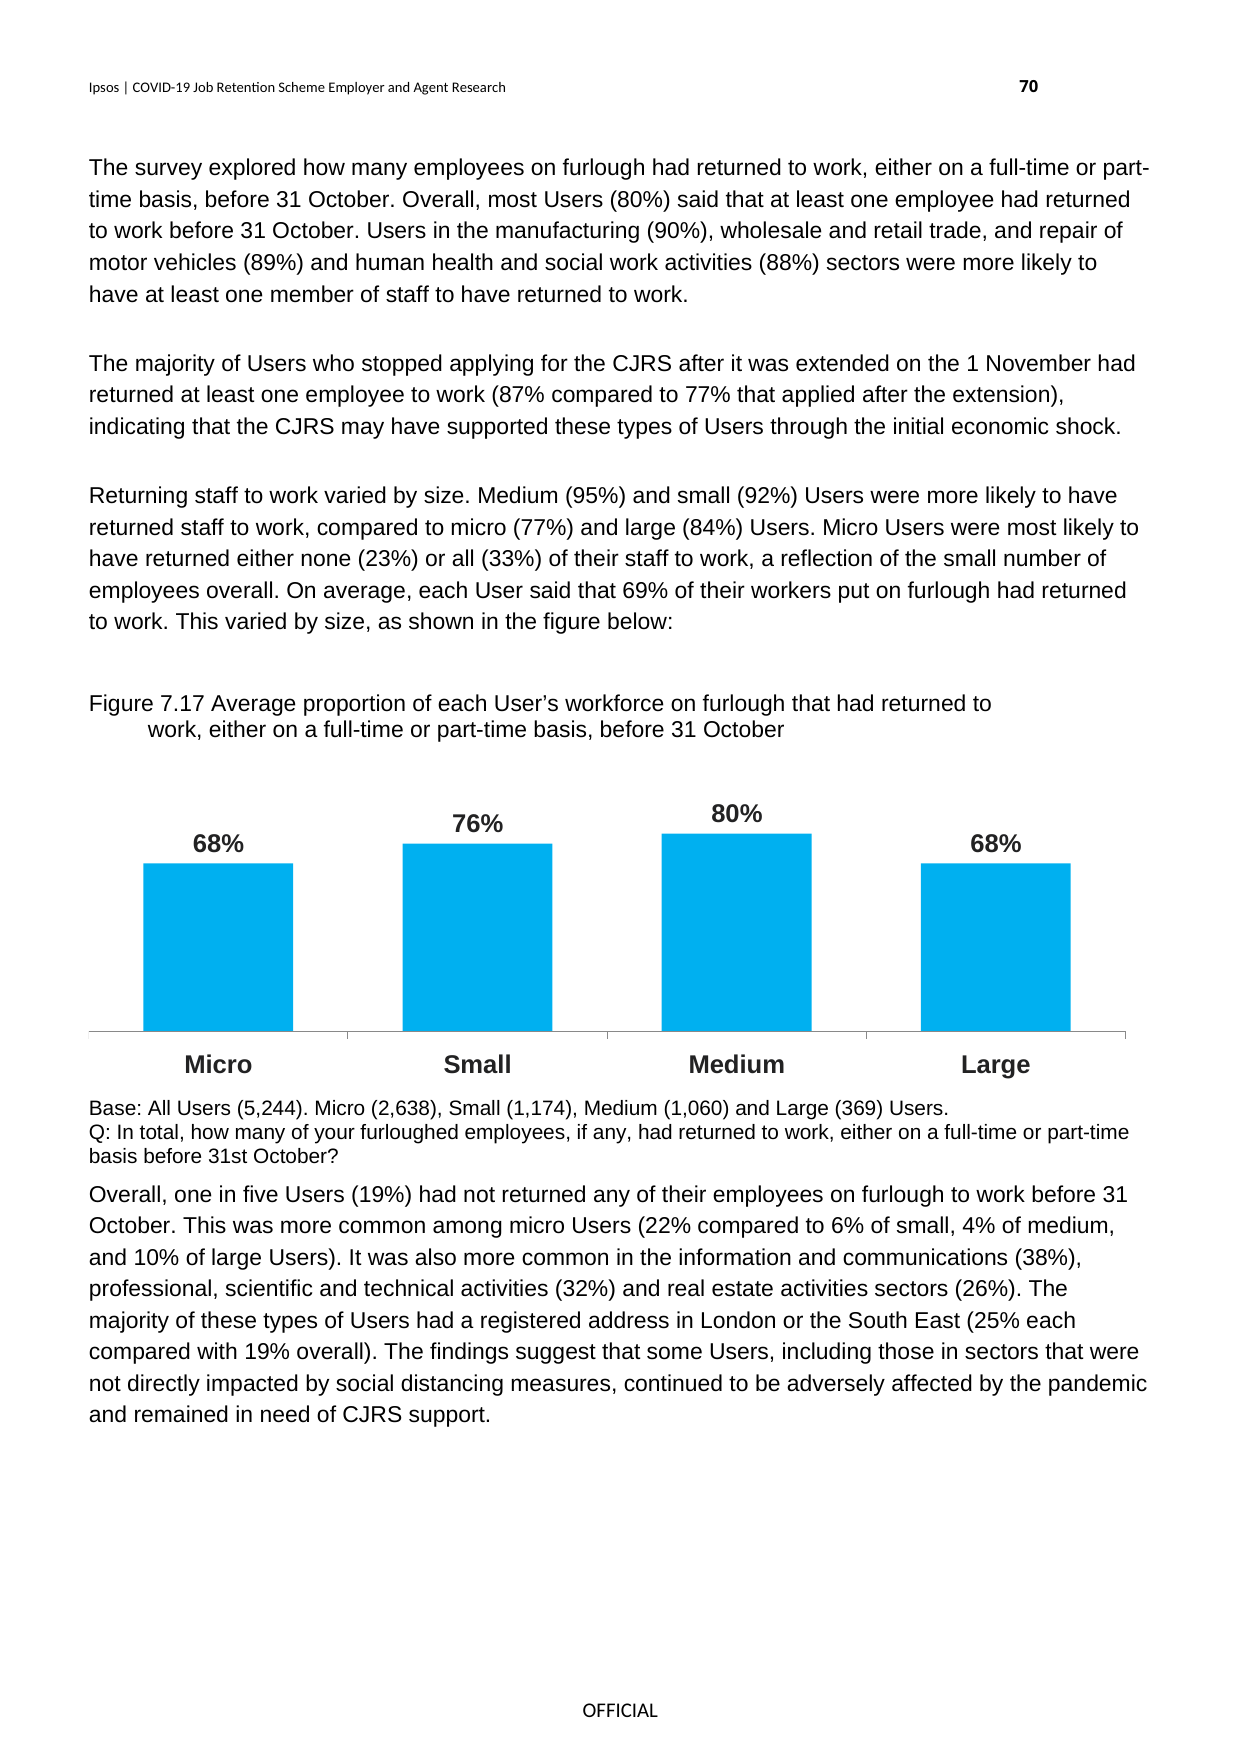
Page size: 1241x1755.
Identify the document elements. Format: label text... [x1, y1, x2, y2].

subtitle Figure 7.17 Average proportion of each User’s workforce on furlough that had returned to work, either on a full-time or part-time basis, before 31 October [89, 690, 1048, 742]
text Overall, one in five Users (19%) had not returned any of their employees on furlough to work before 31 October. This was more common among micro Users (22% compared to 6% of small, 4% of medium, and 10% of large Users). It was also more common in the information and communications (38%), professional, scientific and technical activities (32%) and real estate activities sectors (26%). The majority of these types of Users had a registered address in London or the South East (25% each compared with 19% overall). The findings suggest that some Users, including those in sectors that were not directly impacted by social distancing measures, continued to be adversely affected by the pandemic and remained in need of CJRS support. [89, 1181, 1152, 1428]
text Base: All Users (5,244). Micro (2,638), Small (1,174), Medium (1,060) and Large (369) Users. [89, 1096, 1152, 1120]
text Returning staff to work varied by size. Medium (95%) and small (92%) Users were more likely to have returned staff to work, compared to micro (77%) and large (84%) Users. Micro Users were most likely to have returned either none (23%) or all (33%) of their staff to work, a reflection of the small number of employees overall. On average, each User said that 69% of their workers put on furlough had returned to work. This varied by size, as shown in the figure below: [89, 482, 1152, 634]
text The survey explored how many employees on furlough had returned to work, either on a full-time or part-time basis, before 31 October. Overall, most Users (80%) said that at least one employee had returned to work before 31 October. Users in the manufacturing (90%), wholesale and retail trade, and repair of motor vehicles (89%) and human health and social work activities (88%) sectors were more likely to have at least one member of staff to have returned to work. [89, 154, 1152, 307]
text Q: In total, how many of your furloughed employees, if any, had returned to work, either on a full-time or part-time basis before 31st October? [89, 1120, 1152, 1168]
text The majority of Users who stopped applying for the CJRS after it was extended on the 1 November had returned at least one employee to work (87% compared to 77% that applied after the extension), indicating that the CJRS may have supported these types of Users through the initial economic shock. [89, 350, 1152, 439]
